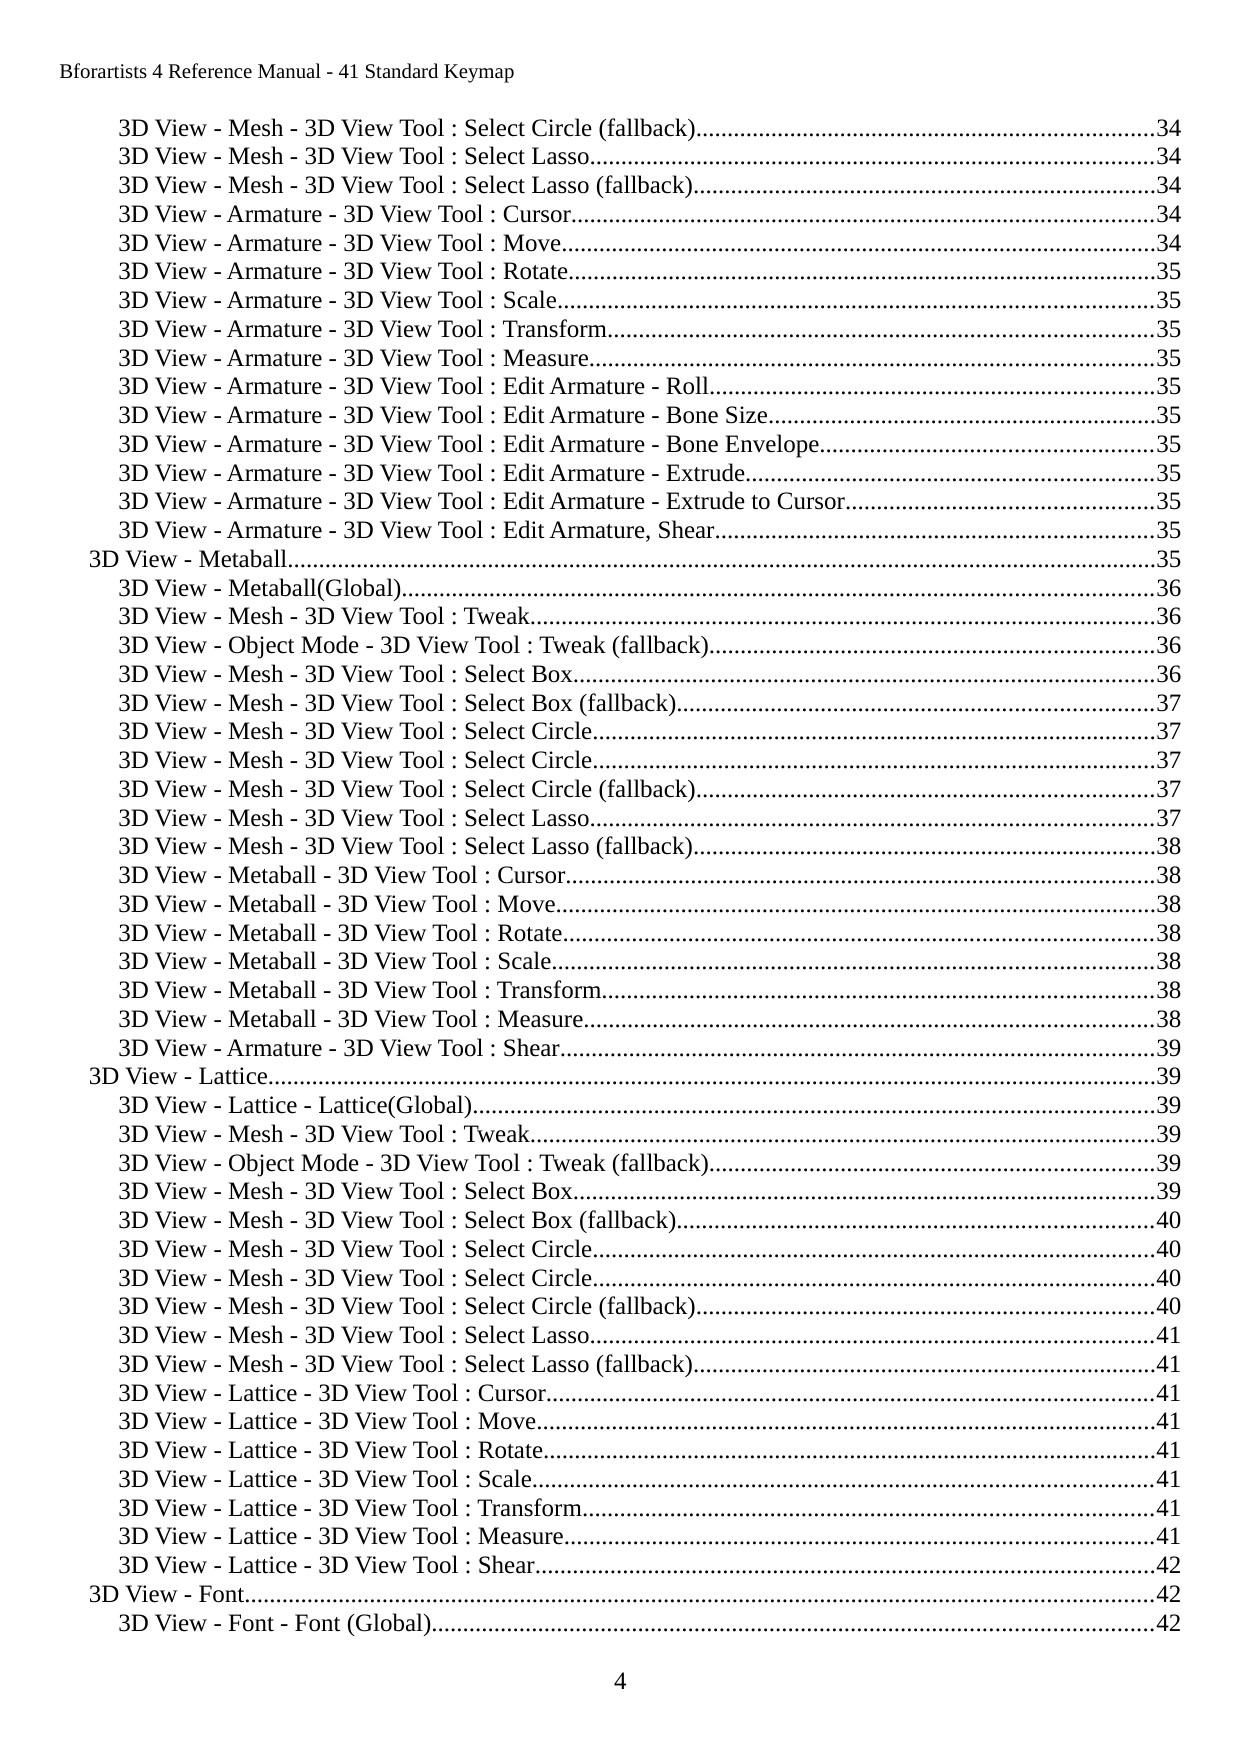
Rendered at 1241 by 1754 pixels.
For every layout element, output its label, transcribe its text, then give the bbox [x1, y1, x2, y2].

text 3D View - Armature - 3D View Tool : Rotate 35 [118, 256, 1181, 285]
text 3D View - Metaball(Global) 36 [118, 573, 1181, 601]
text 3D View - Metaball - 3D View Tool : Scale 38 [118, 946, 1181, 975]
text 3D View - Mesh - 3D View Tool : Select Circle 40 [118, 1234, 1181, 1263]
text 3D View - Armature - 3D View Tool : Transform 35 [118, 314, 1181, 343]
text 3D View - Mesh - 3D View Tool : Select Lasso (fallback) 38 [118, 831, 1181, 860]
text 3D View - Lattice - 3D View Tool : Transform 41 [118, 1493, 1181, 1521]
text 3D View - Metaball - 3D View Tool : Move 38 [118, 889, 1181, 918]
text 3D View - Mesh - 3D View Tool : Select Circle 40 [118, 1263, 1181, 1291]
text 3D View - Mesh - 3D View Tool : Select Box (fallback) 37 [118, 688, 1181, 716]
text 3D View - Lattice 39 [88, 1061, 1181, 1090]
text 3D View - Lattice - 3D View Tool : Rotate 41 [118, 1435, 1181, 1464]
text 3D View - Mesh - 3D View Tool : Select Circle 37 [118, 745, 1181, 774]
text 3D View - Mesh - 3D View Tool : Tweak 39 [118, 1119, 1181, 1148]
text 3D View - Metaball - 3D View Tool : Rotate 38 [118, 918, 1181, 946]
text 3D View - Metaball - 3D View Tool : Measure 38 [118, 1004, 1181, 1033]
text 3D View - Armature - 3D View Tool : Edit Armature, Shear 35 [118, 515, 1181, 544]
text 3D View - Lattice - 3D View Tool : Scale 41 [118, 1464, 1181, 1493]
text 3D View - Armature - 3D View Tool : Edit Armature - Bone Envelope 35 [118, 429, 1181, 458]
text 3D View - Armature - 3D View Tool : Measure 35 [118, 343, 1181, 371]
text 3D View - Armature - 3D View Tool : Edit Armature - Bone Size 35 [118, 400, 1181, 429]
text 3D View - Mesh - 3D View Tool : Select Box 39 [118, 1176, 1181, 1205]
text 3D View - Mesh - 3D View Tool : Select Circle (fallback) 37 [118, 774, 1181, 803]
text 3D View - Mesh - 3D View Tool : Select Lasso (fallback) 41 [118, 1349, 1181, 1378]
text 3D View - Mesh - 3D View Tool : Tweak 36 [118, 601, 1181, 630]
text 3D View - Mesh - 3D View Tool : Select Box (fallback) 40 [118, 1205, 1181, 1234]
text 3D View - Object Mode - 3D View Tool : Tweak (fallback) 39 [118, 1148, 1181, 1176]
text 3D View - Font 42 [88, 1579, 1181, 1608]
text 3D View - Lattice - 3D View Tool : Shear 42 [118, 1550, 1181, 1579]
text 3D View - Metaball - 3D View Tool : Transform 38 [118, 975, 1181, 1004]
text 3D View - Armature - 3D View Tool : Scale 35 [118, 285, 1181, 314]
text 3D View - Lattice - Lattice(Global) 39 [118, 1090, 1181, 1119]
text 3D View - Mesh - 3D View Tool : Select Circle 37 [118, 716, 1181, 745]
text 3D View - Metaball 35 [88, 544, 1181, 573]
text 3D View - Font - Font (Global) 42 [118, 1608, 1181, 1636]
text 3D View - Mesh - 3D View Tool : Select Lasso 34 [118, 141, 1181, 170]
text 3D View - Metaball - 3D View Tool : Cursor 38 [118, 860, 1181, 889]
text 3D View - Mesh - 3D View Tool : Select Lasso (fallback) 34 [118, 170, 1181, 199]
text 3D View - Armature - 3D View Tool : Edit Armature - Roll 35 [118, 371, 1181, 400]
text 3D View - Lattice - 3D View Tool : Move 41 [118, 1406, 1181, 1435]
text 3D View - Armature - 3D View Tool : Edit Armature - Extrude to Cursor 35 [118, 486, 1181, 515]
text 3D View - Armature - 3D View Tool : Cursor 34 [118, 199, 1181, 228]
text 3D View - Armature - 3D View Tool : Move 34 [118, 228, 1181, 256]
text 3D View - Mesh - 3D View Tool : Select Circle (fallback) 40 [118, 1291, 1181, 1320]
text 3D View - Mesh - 3D View Tool : Select Box 36 [118, 659, 1181, 688]
text 3D View - Mesh - 3D View Tool : Select Lasso 37 [118, 803, 1181, 831]
text 3D View - Lattice - 3D View Tool : Measure 41 [118, 1521, 1181, 1550]
text 3D View - Object Mode - 3D View Tool : Tweak (fallback) 36 [118, 630, 1181, 659]
text 3D View - Armature - 3D View Tool : Shear 39 [118, 1033, 1181, 1061]
text 3D View - Armature - 3D View Tool : Edit Armature - Extrude 35 [118, 458, 1181, 486]
text 3D View - Mesh - 3D View Tool : Select Lasso 41 [118, 1320, 1181, 1349]
text 3D View - Mesh - 3D View Tool : Select Circle (fallback) 34 [118, 113, 1181, 141]
text 3D View - Lattice - 3D View Tool : Cursor 41 [118, 1378, 1181, 1406]
